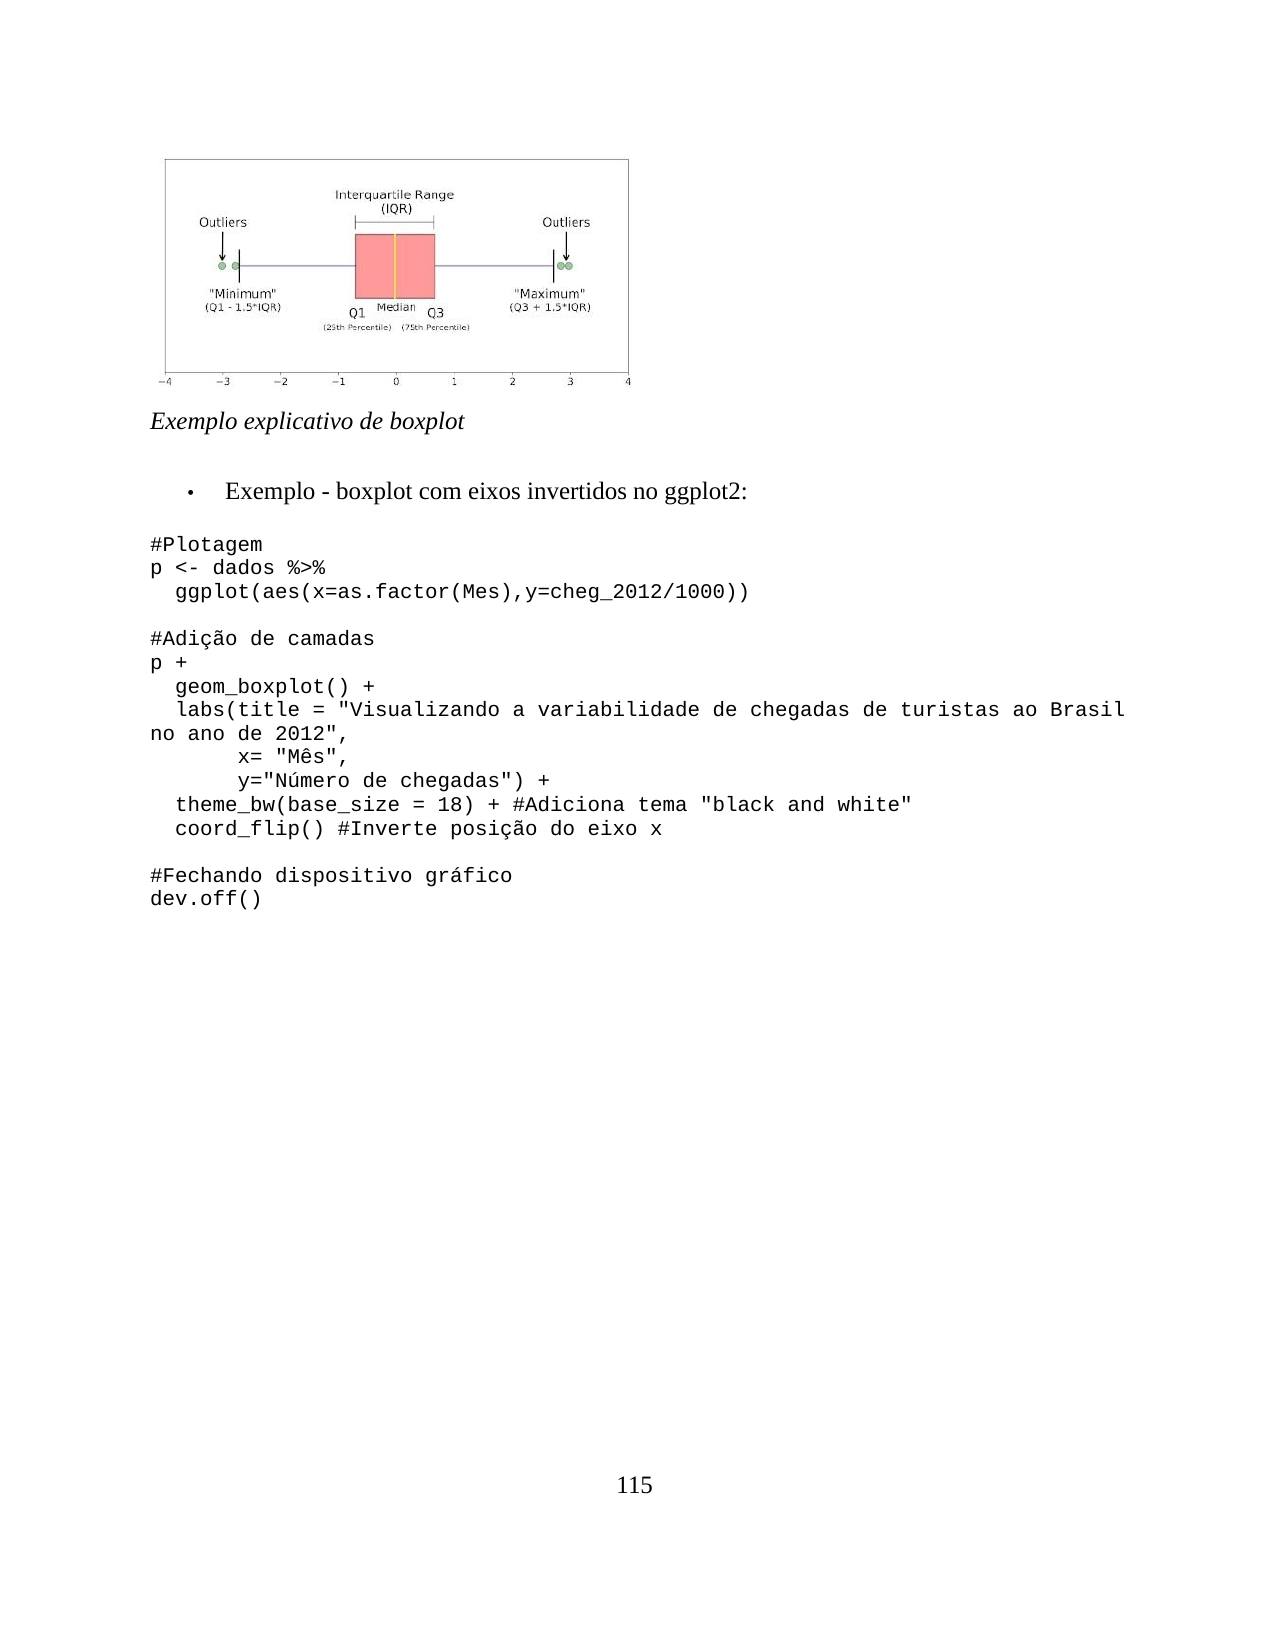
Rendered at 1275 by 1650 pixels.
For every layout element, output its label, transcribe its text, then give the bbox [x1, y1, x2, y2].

list Exemplo - boxplot com eixos invertidos no ggplot2: [187, 476, 1125, 534]
text coord_flip() #Inverte posição do eixo x [150, 817, 1125, 841]
text y="Número de chegadas") + [150, 770, 1125, 794]
text Exemplo explicativo de boxplot [150, 406, 1125, 435]
text x= "Mês", [150, 747, 1125, 770]
picture [150, 150, 638, 394]
text #Adição de camadas [150, 628, 1125, 652]
text geom_boxplot() + [150, 676, 1125, 699]
text theme_bw(base_size = 18) + #Adiciona tema "black and white" [150, 794, 1125, 817]
text labs(title = "Visualizando a variabilidade de chegadas de turistas ao Brasil no ano de 2012", [150, 699, 1125, 747]
text dev.off() [150, 888, 1125, 912]
text p <- dados %>% [150, 557, 1125, 581]
text ggplot(aes(x=as.factor(Mes),y=cheg_2012/1000)) [150, 581, 1125, 605]
text #Plotagem [150, 534, 1125, 557]
text #Fechando dispositivo gráfico [150, 865, 1125, 888]
text p + [150, 652, 1125, 676]
